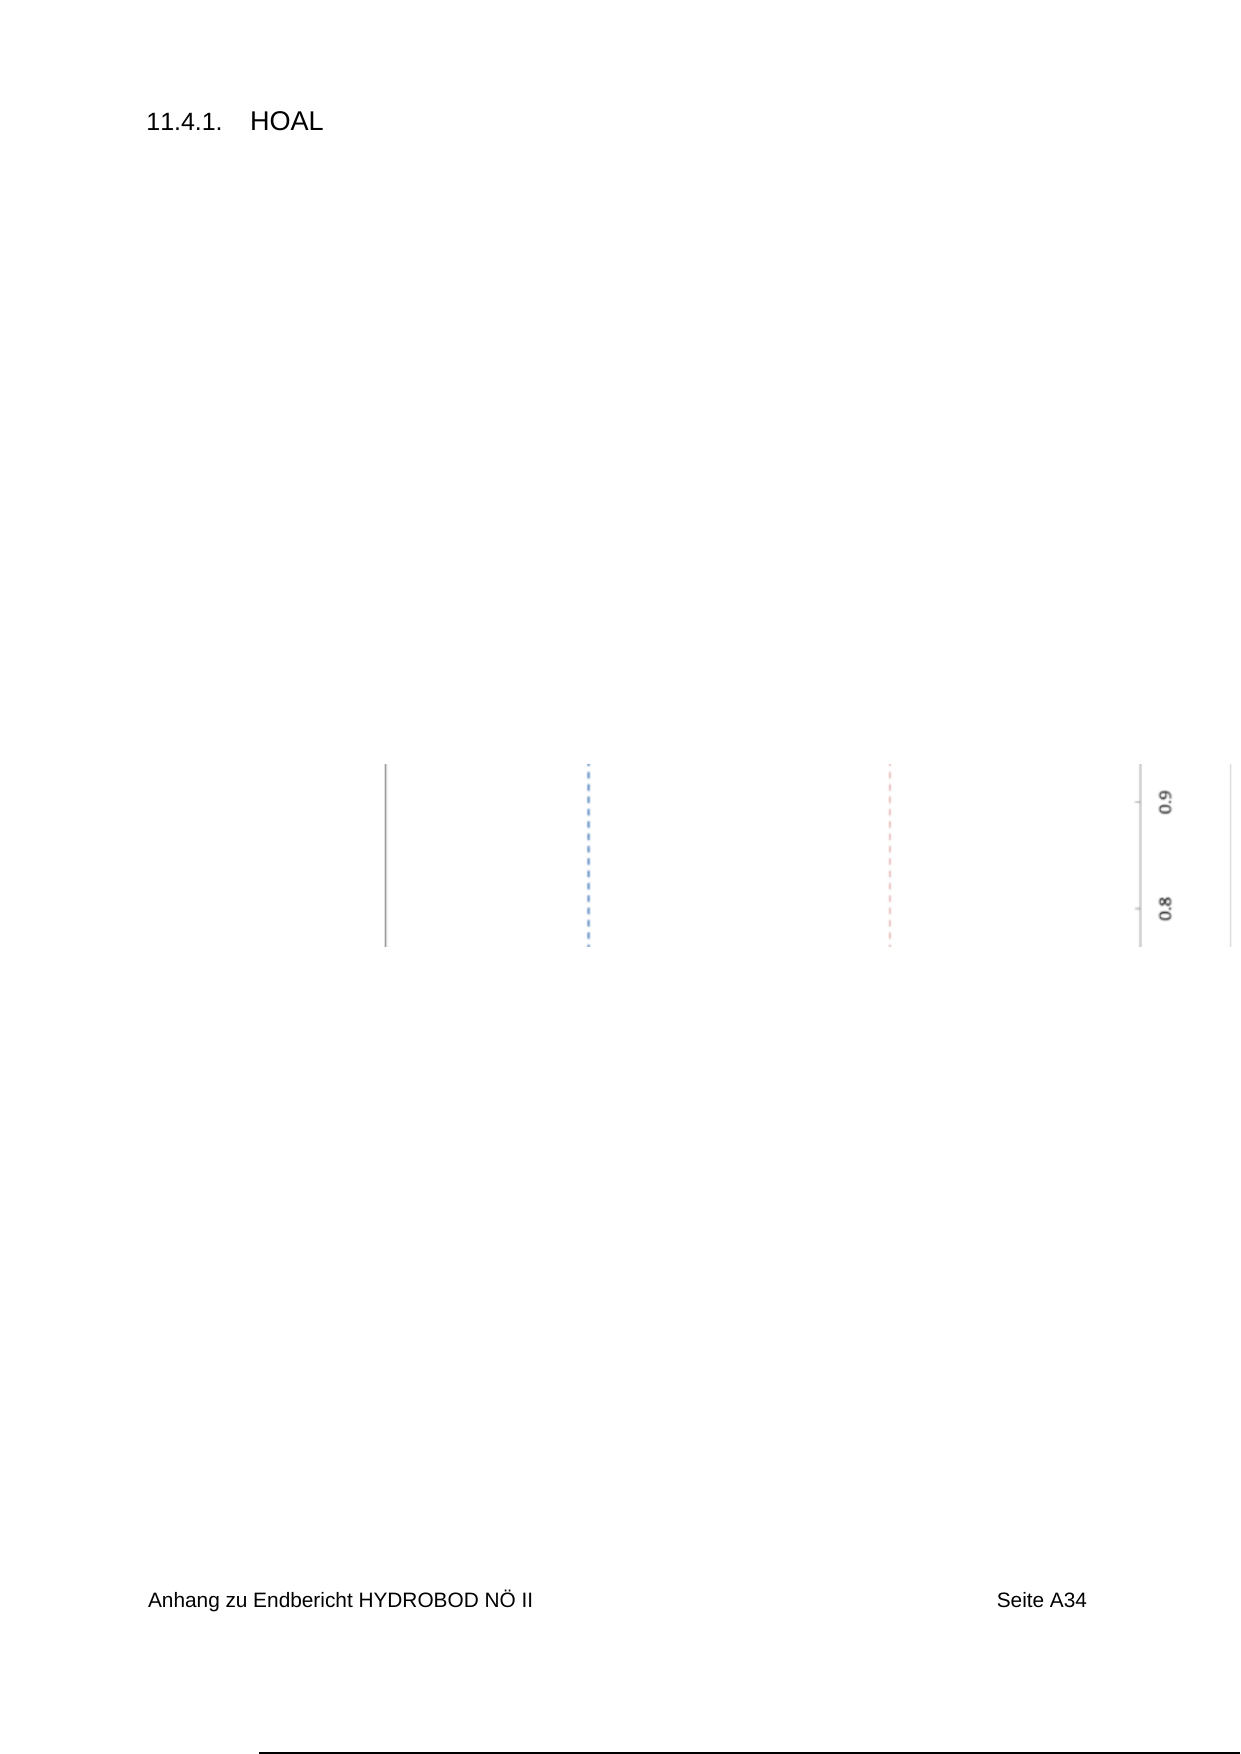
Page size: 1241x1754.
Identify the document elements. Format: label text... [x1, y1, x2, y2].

subtitle HOAL [146, 104, 1053, 136]
